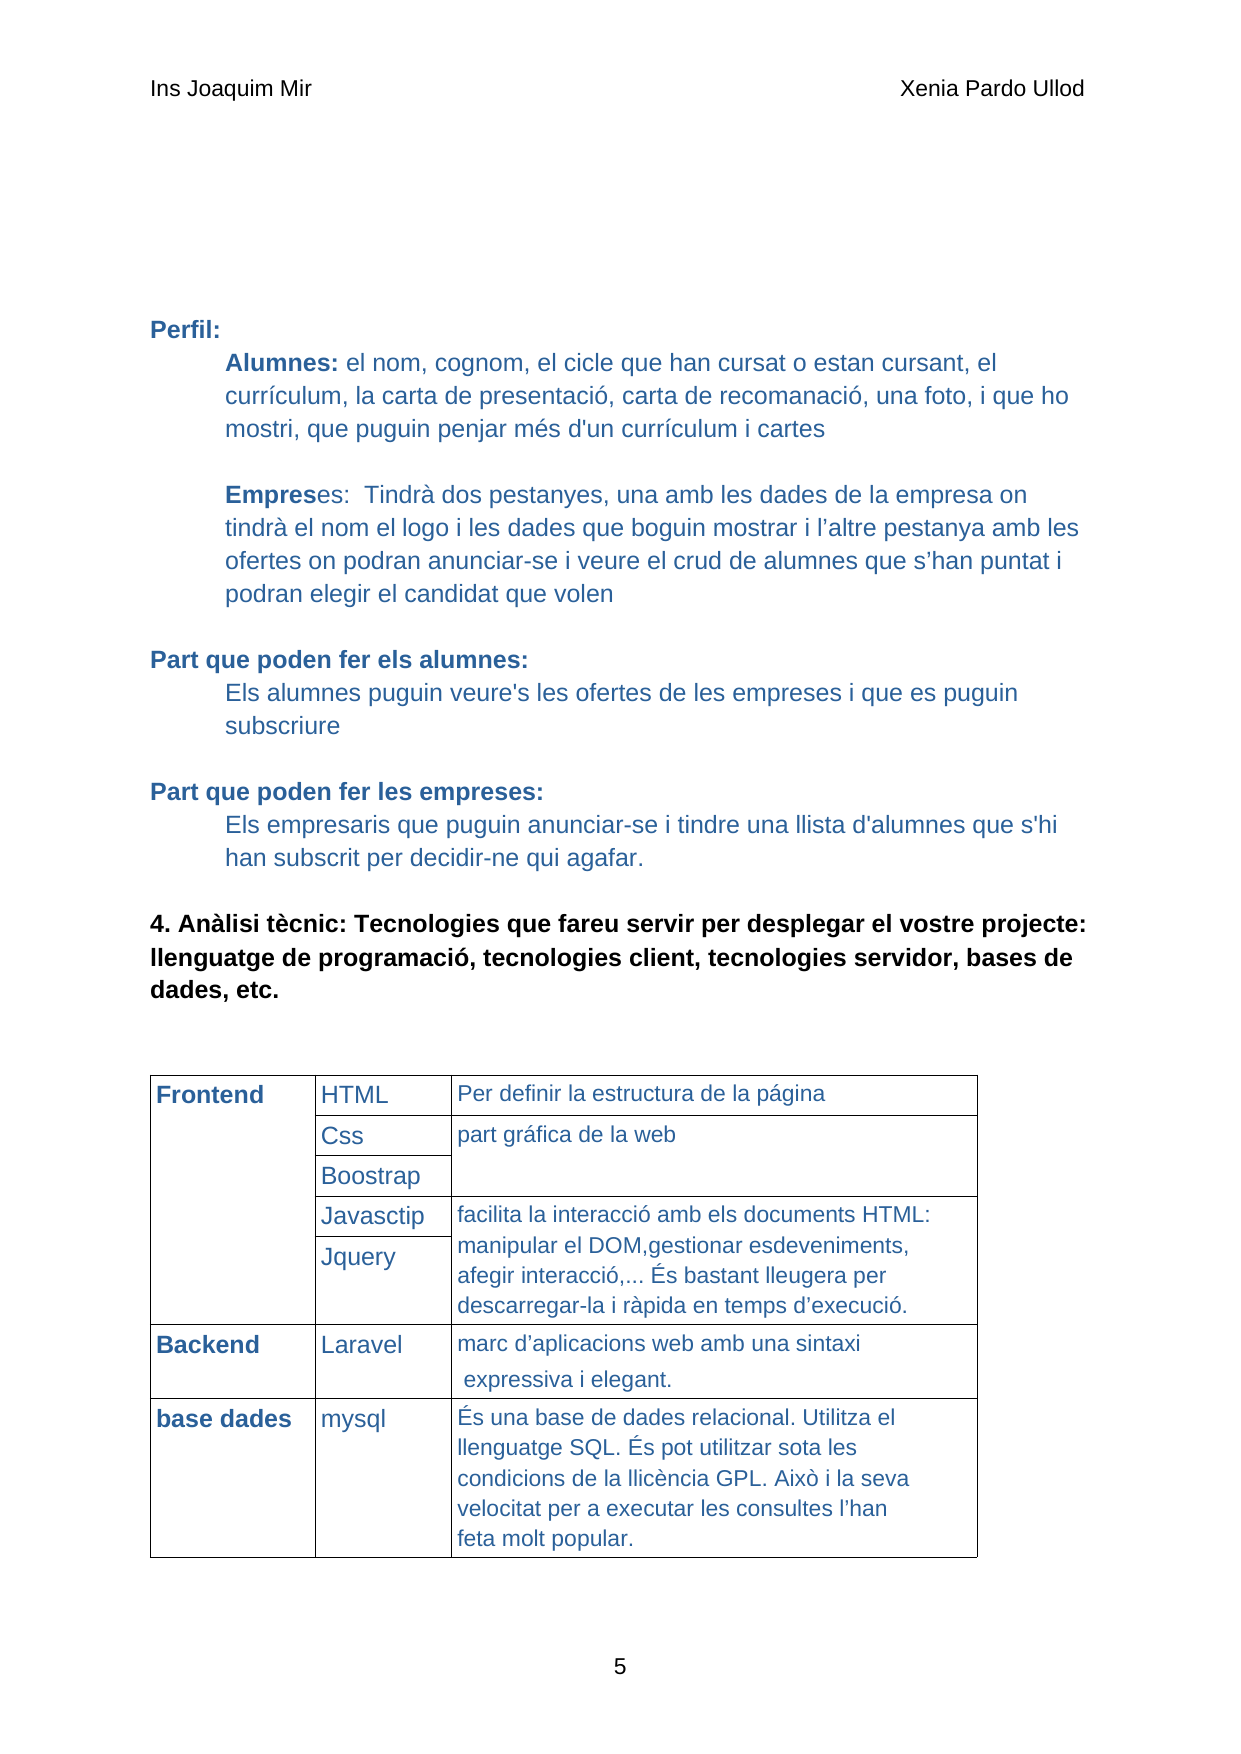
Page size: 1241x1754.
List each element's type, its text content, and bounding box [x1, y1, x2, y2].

text Part que poden fer els alumnes: [150, 645, 1090, 674]
text Part que poden fer les empreses: [150, 777, 1090, 806]
text 4. Anàlisi tècnic: Tecnologies que fareu servir per desplegar el vostre projecte: llenguatge de programació, tecnologies client, tecnologies servidor, bases de dades, etc. [150, 909, 1090, 1004]
table_cell facilita la interacció amb els documents HTML: manipular el DOM,gestionar esdeveniments, afegir interacció,... És bastant lleugera per descarregar-la i ràpida en temps d’execució. [452, 1197, 977, 1324]
text Perfil: [150, 315, 1090, 344]
table_cell Laravel [316, 1325, 451, 1398]
table_cell Jquery [316, 1237, 451, 1324]
table_header HTML [316, 1076, 451, 1115]
table_cell Javasctip [316, 1197, 451, 1236]
table_cell Css [316, 1116, 451, 1155]
table_cell marc d’aplicacions web amb una sintaxi expressiva i elegant. [452, 1325, 977, 1398]
text Els empresaris que puguin anunciar-se i tindre una llista d'alumnes que s'hi han subscrit per decidir-ne qui agafar. [150, 810, 1090, 872]
table_cell base dades [151, 1399, 315, 1557]
table_cell Boostrap [316, 1156, 451, 1196]
text Els alumnes puguin veure's les ofertes de les empreses i que es puguin subscriure [150, 678, 1090, 740]
text Alumnes: el nom, cognom, el cicle que han cursat o estan cursant, el currículum, la carta de presentació, carta de recomanació, una foto, i que ho mostri, que puguin penjar més d'un currículum i cartes [150, 348, 1090, 443]
text Empreses: Tindrà dos pestanyes, una amb les dades de la empresa on tindrà el nom el logo i les dades que boguin mostrar i l’altre pestanya amb les ofertes on podran anunciar-se i veure el crud de alumnes que s’han puntat i podran elegir el candidat que volen [150, 480, 1090, 608]
table_cell mysql [316, 1399, 451, 1557]
table_cell És una base de dades relacional. Utilitza el llenguatge SQL. És pot utilitzar sota les condicions de la llicència GPL. Això i la seva velocitat per a executar les consultes l’han feta molt popular. [452, 1399, 977, 1557]
table_header Per definir la estructura de la página [452, 1076, 977, 1115]
table_header Frontend [151, 1076, 315, 1324]
table_cell Backend [151, 1325, 315, 1398]
table_cell part gráfica de la web [452, 1116, 977, 1196]
